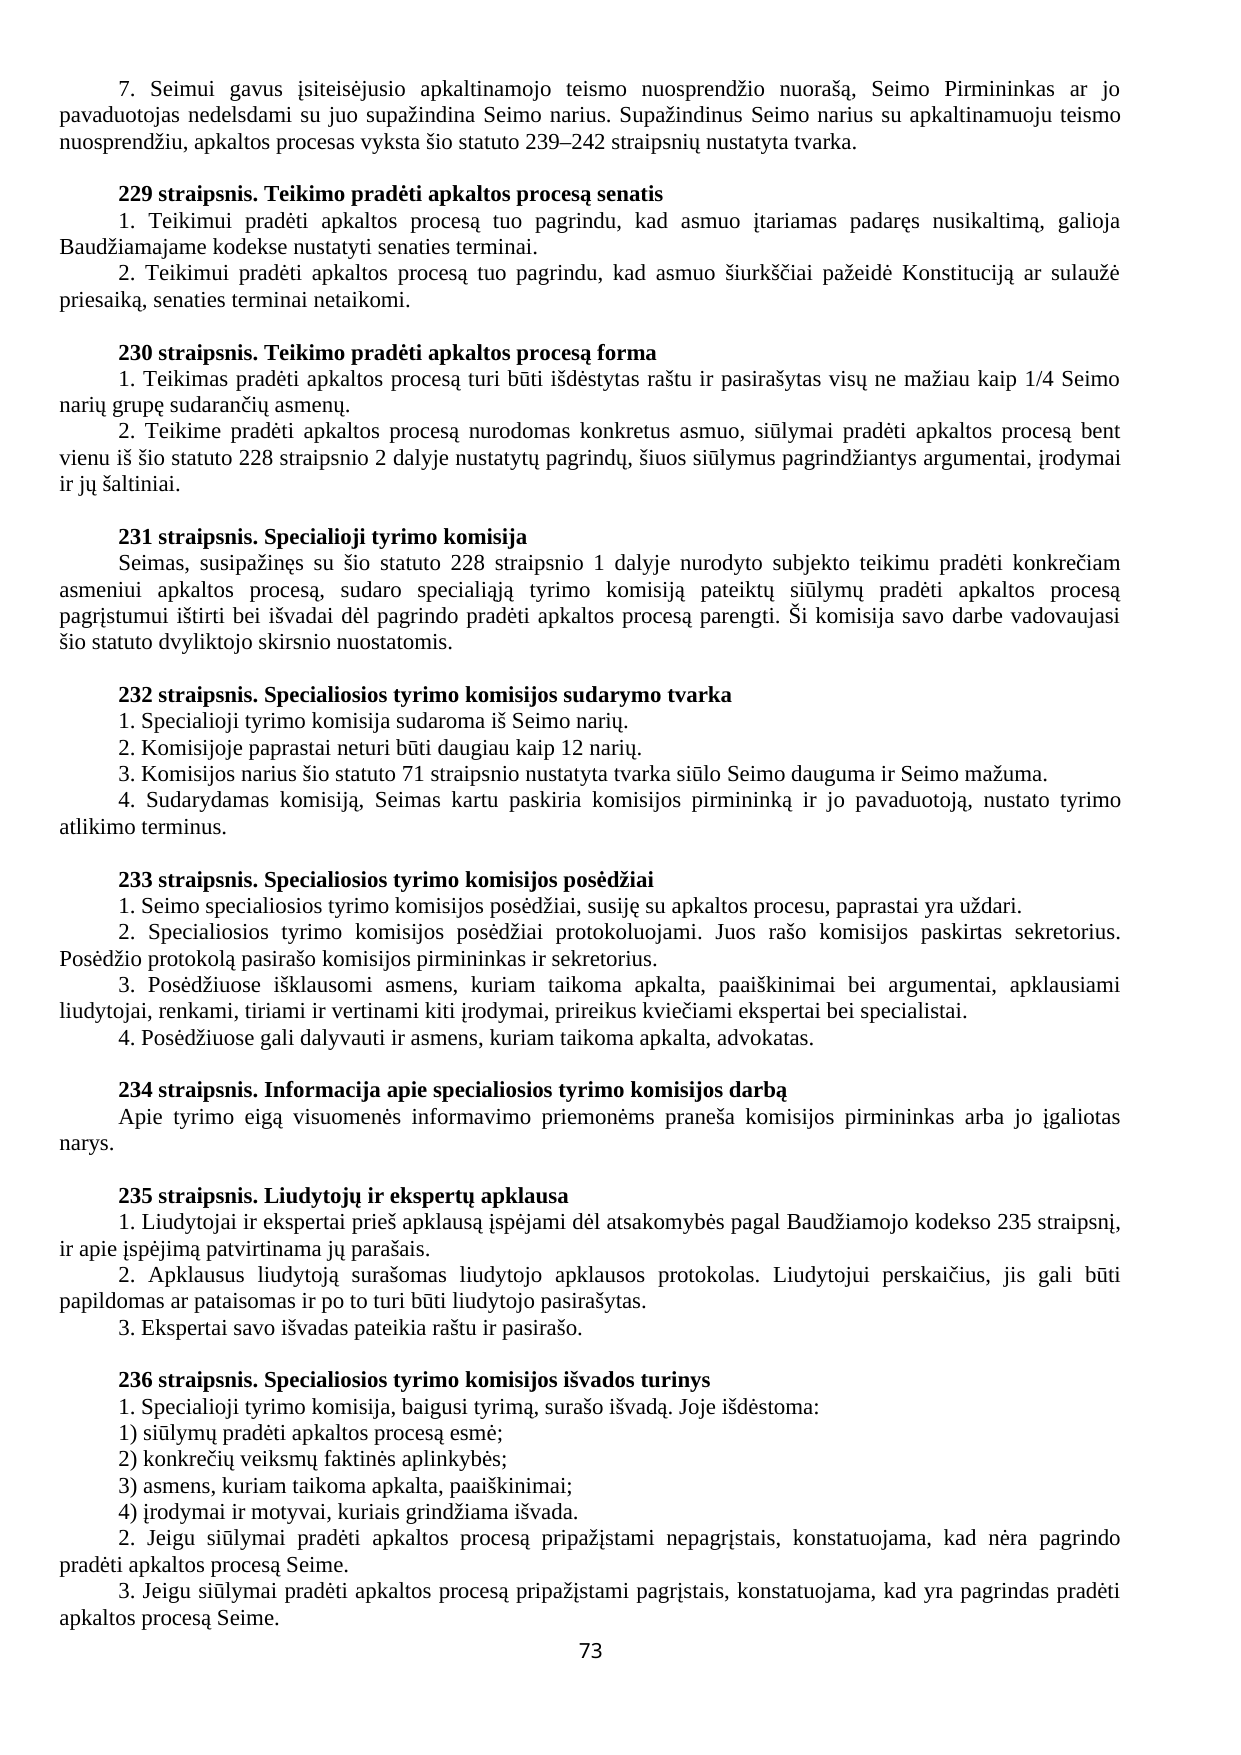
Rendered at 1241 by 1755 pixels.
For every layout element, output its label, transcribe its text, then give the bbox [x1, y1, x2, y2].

text 231 straipsnis. Specialioji tyrimo komisija [59, 523, 1122, 549]
text 3. Jeigu siūlymai pradėti apkaltos procesą pripažįstami pagrįstais, konstatuojama, kad yra pagrindas pradėti apkaltos procesą Seime. [59, 1577, 1122, 1630]
text 1. Specialioji tyrimo komisija, baigusi tyrimą, surašo išvadą. Joje išdėstoma: [59, 1393, 1122, 1419]
text 236 straipsnis. Specialiosios tyrimo komisijos išvados turinys [59, 1366, 1122, 1393]
text 3. Komisijos narius šio statuto 71 straipsnio nustatyta tvarka siūlo Seimo dauguma ir Seimo mažuma. [59, 760, 1122, 787]
text 2. Specialiosios tyrimo komisijos posėdžiai protokoluojami. Juos rašo komisijos paskirtas sekretorius. Posėdžio protokolą pasirašo komisijos pirmininkas ir sekretorius. [59, 918, 1122, 971]
text 1. Liudytojai ir ekspertai prieš apklausą įspėjami dėl atsakomybės pagal Baudžiamojo kodekso 235 straipsnį, ir apie įspėjimą patvirtinama jų parašais. [59, 1208, 1122, 1261]
text 7. Seimui gavus įsiteisėjusio apkaltinamojo teismo nuosprendžio nuorašą, Seimo Pirmininkas ar jo pavaduotojas nedelsdami su juo supažindina Seimo narius. Supažindinus Seimo narius su apkaltinamuoju teismo nuosprendžiu, apkaltos procesas vyksta šio statuto 239–242 straipsnių nustatyta tvarka. [59, 75, 1122, 154]
text 233 straipsnis. Specialiosios tyrimo komisijos posėdžiai [59, 866, 1122, 892]
text 232 straipsnis. Specialiosios tyrimo komisijos sudarymo tvarka [59, 681, 1122, 707]
text 4) įrodymai ir motyvai, kuriais grindžiama išvada. [59, 1498, 1122, 1524]
text 234 straipsnis. Informacija apie specialiosios tyrimo komisijos darbą [59, 1076, 1122, 1103]
text 4. Posėdžiuose gali dalyvauti ir asmens, kuriam taikoma apkalta, advokatas. [59, 1024, 1122, 1050]
text 3. Ekspertai savo išvadas pateikia raštu ir pasirašo. [59, 1314, 1122, 1340]
text 4. Sudarydamas komisiją, Seimas kartu paskiria komisijos pirmininką ir jo pavaduotoją, nustato tyrimo atlikimo terminus. [59, 787, 1122, 839]
text 1. Teikimui pradėti apkaltos procesą tuo pagrindu, kad asmuo įtariamas padaręs nusikaltimą, galioja Baudžiamajame kodekse nustatyti senaties terminai. [59, 207, 1122, 259]
text 3) asmens, kuriam taikoma apkalta, paaiškinimai; [59, 1472, 1122, 1498]
text 2) konkrečių veiksmų faktinės aplinkybės; [59, 1445, 1122, 1472]
text 2. Apklausus liudytoją surašomas liudytojo apklausos protokolas. Liudytojui perskaičius, jis gali būti papildomas ar pataisomas ir po to turi būti liudytojo pasirašytas. [59, 1261, 1122, 1314]
text 1. Seimo specialiosios tyrimo komisijos posėdžiai, susiję su apkaltos procesu, paprastai yra uždari. [59, 892, 1122, 918]
text 229 straipsnis. Teikimo pradėti apkaltos procesą senatis [59, 180, 1122, 207]
text 2. Teikime pradėti apkaltos procesą nurodomas konkretus asmuo, siūlymai pradėti apkaltos procesą bent vienu iš šio statuto 228 straipsnio 2 dalyje nustatytų pagrindų, šiuos siūlymus pagrindžiantys argumentai, įrodymai ir jų šaltiniai. [59, 418, 1122, 497]
text 230 straipsnis. Teikimo pradėti apkaltos procesą forma [59, 338, 1122, 365]
text 3. Posėdžiuose išklausomi asmens, kuriam taikoma apkalta, paaiškinimai bei argumentai, apklausiami liudytojai, renkami, tiriami ir vertinami kiti įrodymai, prireikus kviečiami ekspertai bei specialistai. [59, 971, 1122, 1024]
text Seimas, susipažinęs su šio statuto 228 straipsnio 1 dalyje nurodyto subjekto teikimu pradėti konkrečiam asmeniui apkaltos procesą, sudaro specialiąją tyrimo komisiją pateiktų siūlymų pradėti apkaltos procesą pagrįstumui ištirti bei išvadai dėl pagrindo pradėti apkaltos procesą parengti. Ši komisija savo darbe vadovaujasi šio statuto dvyliktojo skirsnio nuostatomis. [59, 549, 1122, 655]
text 1. Teikimas pradėti apkaltos procesą turi būti išdėstytas raštu ir pasirašytas visų ne mažiau kaip 1/4 Seimo narių grupę sudarančių asmenų. [59, 365, 1122, 418]
text 1) siūlymų pradėti apkaltos procesą esmė; [59, 1419, 1122, 1445]
text 1. Specialioji tyrimo komisija sudaroma iš Seimo narių. [59, 707, 1122, 734]
text Apie tyrimo eigą visuomenės informavimo priemonėms praneša komisijos pirmininkas arba jo įgaliotas narys. [59, 1103, 1122, 1156]
text 2. Komisijoje paprastai neturi būti daugiau kaip 12 narių. [59, 734, 1122, 760]
text 2. Jeigu siūlymai pradėti apkaltos procesą pripažįstami nepagrįstais, konstatuojama, kad nėra pagrindo pradėti apkaltos procesą Seime. [59, 1524, 1122, 1577]
text 235 straipsnis. Liudytojų ir ekspertų apklausa [59, 1182, 1122, 1208]
text 2. Teikimui pradėti apkaltos procesą tuo pagrindu, kad asmuo šiurkščiai pažeidė Konstituciją ar sulaužė priesaiką, senaties terminai netaikomi. [59, 259, 1122, 312]
